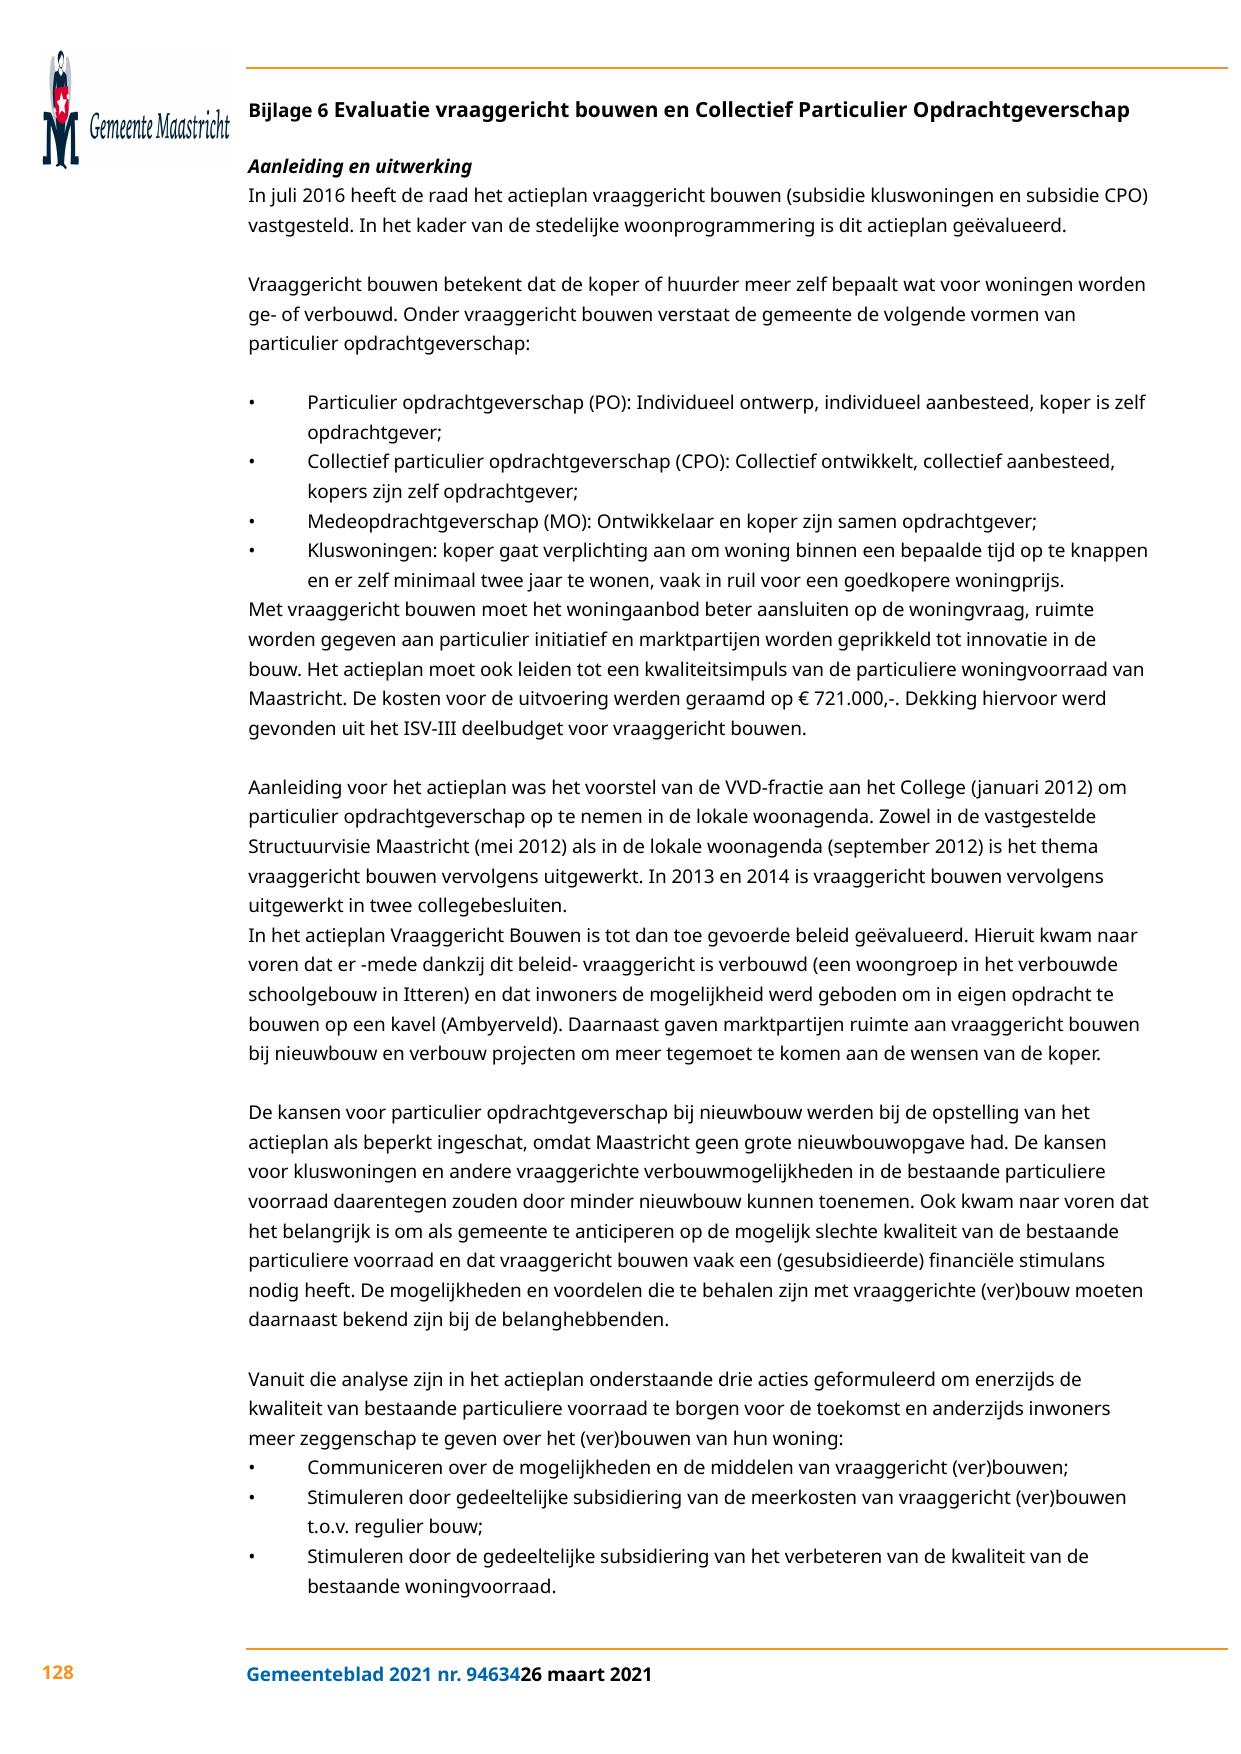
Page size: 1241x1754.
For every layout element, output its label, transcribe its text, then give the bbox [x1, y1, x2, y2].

text Aanleiding voor het actieplan was het voorstel van de VVD-fractie aan het College (januari 2012) om particulier opdrachtgeverschap op te nemen in de lokale woonagenda. Zowel in de vastgestelde Structuurvisie Maastricht (mei 2012) als in de lokale woonagenda (september 2012) is het thema vraaggericht bouwen vervolgens uitgewerkt. In 2013 en 2014 is vraaggericht bouwen vervolgens uitgewerkt in twee collegebesluiten. [248, 774, 1152, 918]
text Bijlage 6 Evaluatie vraaggericht bouwen en Collectief Particulier Opdrachtgeverschap [248, 95, 1152, 123]
list Particulier opdrachtgeverschap (PO): Individueel ontwerp, individueel aanbesteed, koper is zelf opdrachtgever; [248, 389, 1152, 445]
picture [41, 47, 231, 172]
list Communiceren over de mogelijkheden en de middelen van vraaggericht (ver)bouwen; [248, 1454, 1152, 1480]
list Stimuleren door gedeeltelijke subsidiering van de meerkosten van vraaggericht (ver)bouwen t.o.v. regulier bouw; [248, 1484, 1152, 1539]
list Medeopdrachtgeverschap (MO): Ontwikkelaar en koper zijn samen opdrachtgever; [248, 508, 1152, 534]
text Vanuit die analyse zijn in het actieplan onderstaande drie acties geformuleerd om enerzijds de kwaliteit van bestaande particuliere voorraad te borgen voor de toekomst en anderzijds inwoners meer zeggenschap te geven over het (ver)bouwen van hun woning: [248, 1366, 1152, 1451]
text Vraaggericht bouwen betekent dat de koper of huurder meer zelf bepaalt wat voor woningen worden ge- of verbouwd. Onder vraaggericht bouwen verstaat de gemeente de volgende vormen van particulier opdrachtgeverschap: [248, 271, 1152, 356]
text In juli 2016 heeft de raad het actieplan vraaggericht bouwen (subsidie kluswoningen en subsidie CPO) vastgesteld. In het kader van de stedelijke woonprogrammering is dit actieplan geëvalueerd. [248, 182, 1152, 238]
list Collectief particulier opdrachtgeverschap (CPO): Collectief ontwikkelt, collectief aanbesteed, kopers zijn zelf opdrachtgever; [248, 449, 1152, 504]
text Met vraaggericht bouwen moet het woningaanbod beter aansluiten op de woningvraag, ruimte worden gegeven aan particulier initiatief en marktpartijen worden geprikkeld tot innovatie in de bouw. Het actieplan moet ook leiden tot een kwaliteitsimpuls van de particuliere woningvoorraad van Maastricht. De kosten voor de uitvoering werden geraamd op € 721.000,-. Dekking hiervoor werd gevonden uit het ISV-III deelbudget voor vraaggericht bouwen. [248, 597, 1152, 741]
text In het actieplan Vraaggericht Bouwen is tot dan toe gevoerde beleid geëvalueerd. Hieruit kwam naar voren dat er -mede dankzij dit beleid- vraaggericht is verbouwd (een woongroep in het verbouwde schoolgebouw in Itteren) en dat inwoners de mogelijkheid werd geboden om in eigen opdracht te bouwen op een kavel (Ambyerveld). Daarnaast gaven marktpartijen ruimte aan vraaggericht bouwen bij nieuwbouw en verbouw projecten om meer tegemoet te komen aan de wensen van de koper. [248, 922, 1152, 1066]
text Aanleiding en uitwerking [248, 153, 1152, 179]
list Stimuleren door de gedeeltelijke subsidiering van het verbeteren van de kwaliteit van de bestaande woningvoorraad. [248, 1543, 1152, 1599]
text De kansen voor particulier opdrachtgeverschap bij nieuwbouw werden bij de opstelling van het actieplan als beperkt ingeschat, omdat Maastricht geen grote nieuwbouwopgave had. De kansen voor kluswoningen en andere vraaggerichte verbouwmogelijkheden in de bestaande particuliere voorraad daarentegen zouden door minder nieuwbouw kunnen toenemen. Ook kwam naar voren dat het belangrijk is om als gemeente te anticiperen op de mogelijk slechte kwaliteit van de bestaande particuliere voorraad en dat vraaggericht bouwen vaak een (gesubsidieerde) financiële stimulans nodig heeft. De mogelijkheden en voordelen die te behalen zijn met vraaggerichte (ver)bouw moeten daarnaast bekend zijn bij de belanghebbenden. [248, 1099, 1152, 1332]
list Kluswoningen: koper gaat verplichting aan om woning binnen een bepaalde tijd op te knappen en er zelf minimaal twee jaar te wonen, vaak in ruil voor een goedkopere woningprijs. [248, 537, 1152, 593]
